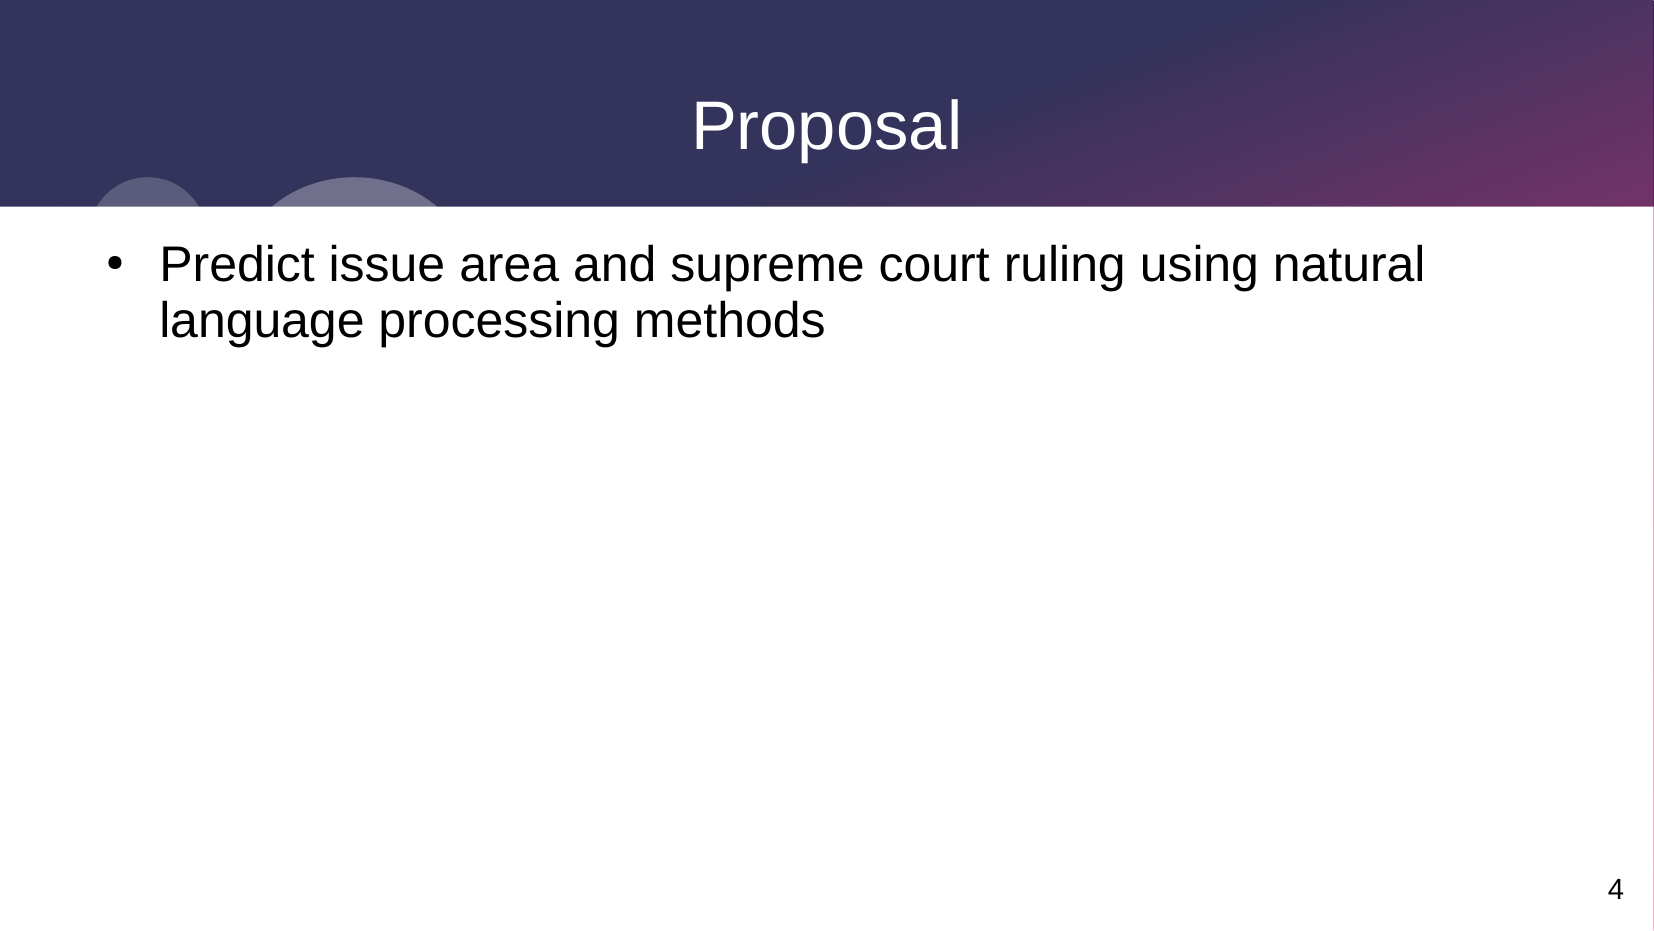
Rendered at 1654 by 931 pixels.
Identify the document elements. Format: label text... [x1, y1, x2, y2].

list Predict issue area and supreme court ruling using natural language processing methods [88, 236, 1565, 827]
title Proposal [88, 44, 1565, 207]
